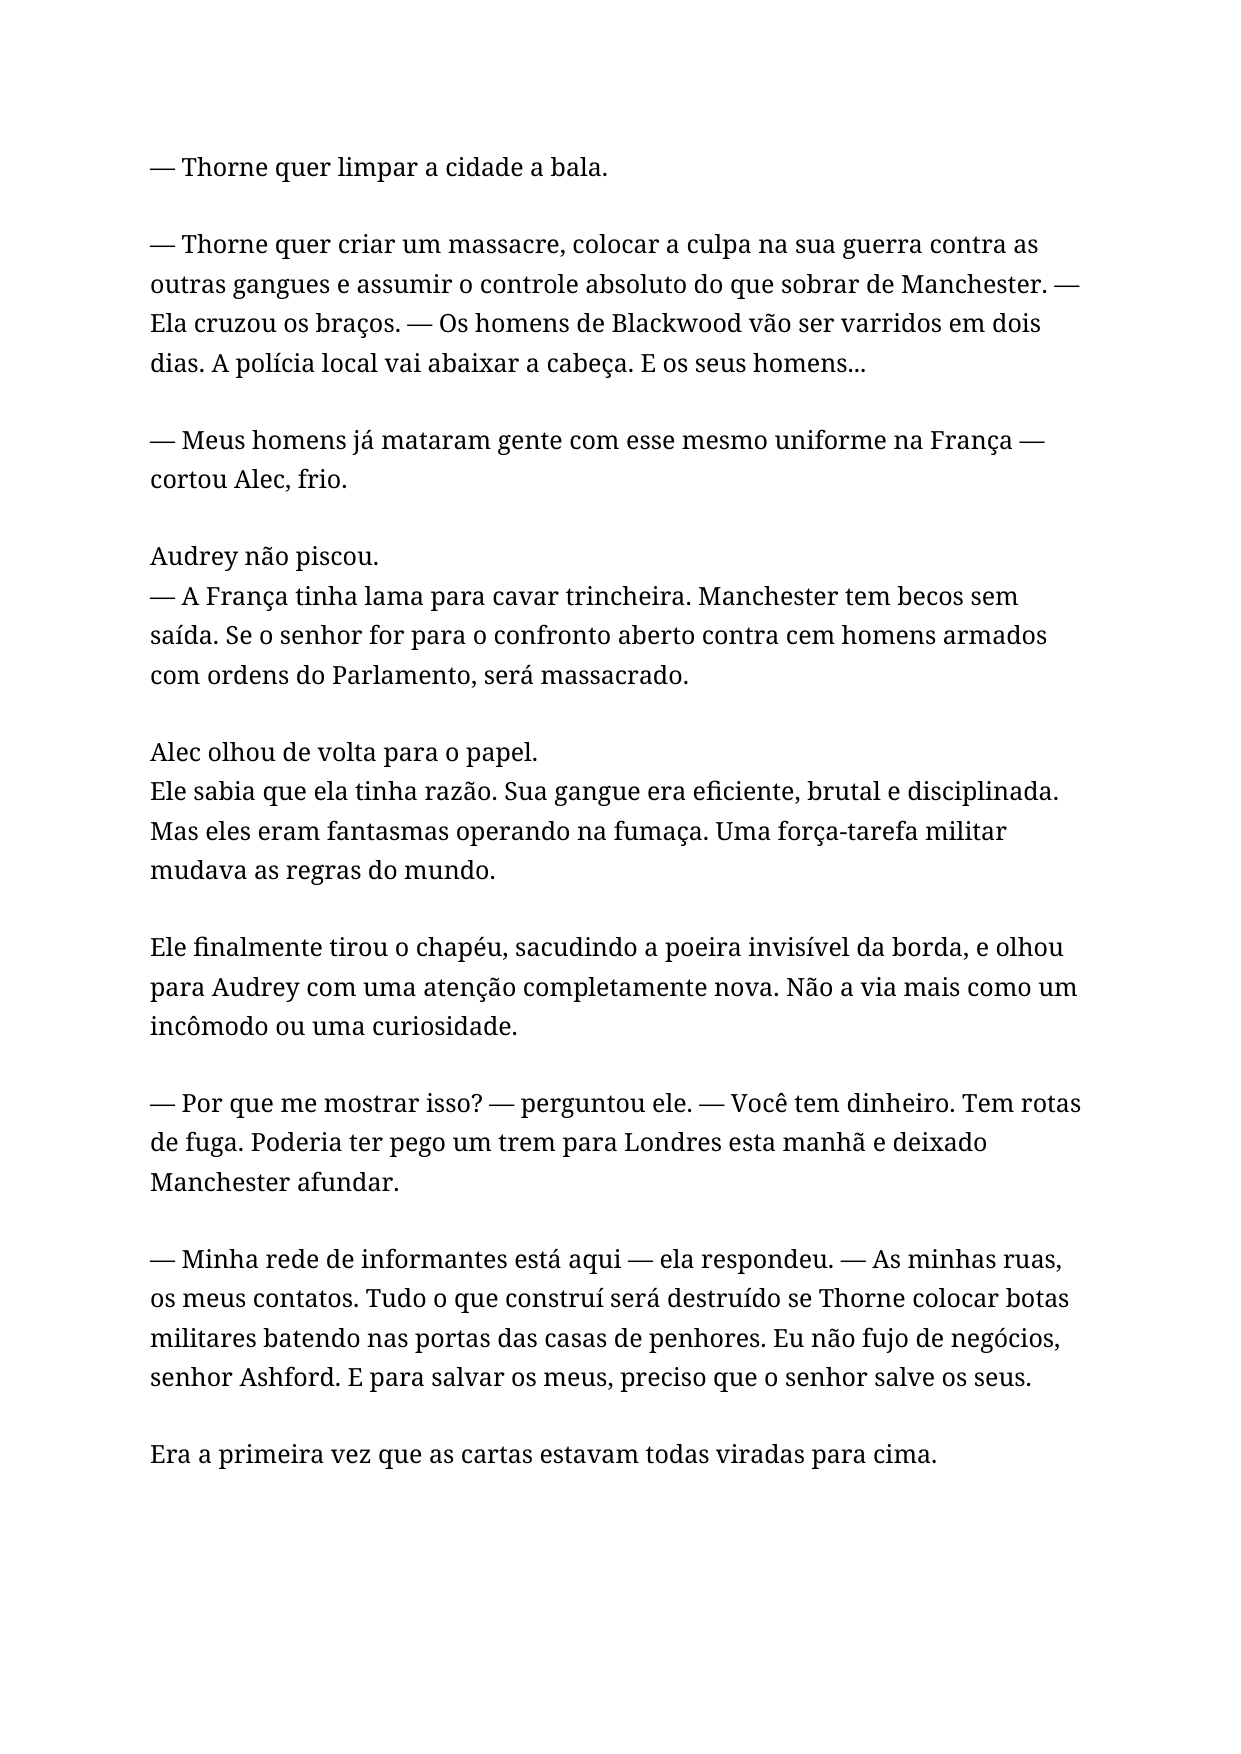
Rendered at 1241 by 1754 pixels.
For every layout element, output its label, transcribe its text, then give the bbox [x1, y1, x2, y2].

text — Por que me mostrar isso? — perguntou ele. — Você tem dinheiro. Tem rotas de fuga. Poderia ter pego um trem para Londres esta manhã e deixado Manchester afundar. [150, 1086, 1090, 1199]
text — Meus homens já mataram gente com esse mesmo uniforme na França — cortou Alec, frio. [150, 422, 1090, 496]
text — Minha rede de informantes está aqui — ela respondeu. — As minhas ruas, os meus contatos. Tudo o que construí será destruído se Thorne colocar botas militares batendo nas portas das casas de penhores. Eu não fujo de negócios, senhor Ashford. E para salvar os meus, preciso que o senhor salve os seus. [150, 1242, 1090, 1394]
text Ele finalmente tirou o chapéu, sacudindo a poeira invisível da borda, e olhou para Audrey com uma atenção completamente nova. Não a via mais como um incômodo ou uma curiosidade. [150, 930, 1090, 1043]
text Alec olhou de volta para o papel. Ele sabia que ela tinha razão. Sua gangue era eficiente, brutal e disciplinada. Mas eles eram fantasmas operando na fumaça. Uma força-tarefa militar mudava as regras do mundo. [150, 734, 1090, 887]
text — Thorne quer limpar a cidade a bala. [150, 150, 1090, 184]
text Era a primeira vez que as cartas estavam todas viradas para cima. [150, 1437, 1090, 1471]
text — Thorne quer criar um massacre, colocar a culpa na sua guerra contra as outras gangues e assumir o controle absoluto do que sobrar de Manchester. — Ela cruzou os braços. — Os homens de Blackwood vão ser varridos em dois dias. A polícia local vai abaixar a cabeça. E os seus homens... [150, 227, 1090, 379]
text Audrey não piscou. — A França tinha lama para cavar trincheira. Manchester tem becos sem saída. Se o senhor for para o confronto aberto contra cem homens armados com ordens do Parlamento, será massacrado. [150, 539, 1090, 691]
